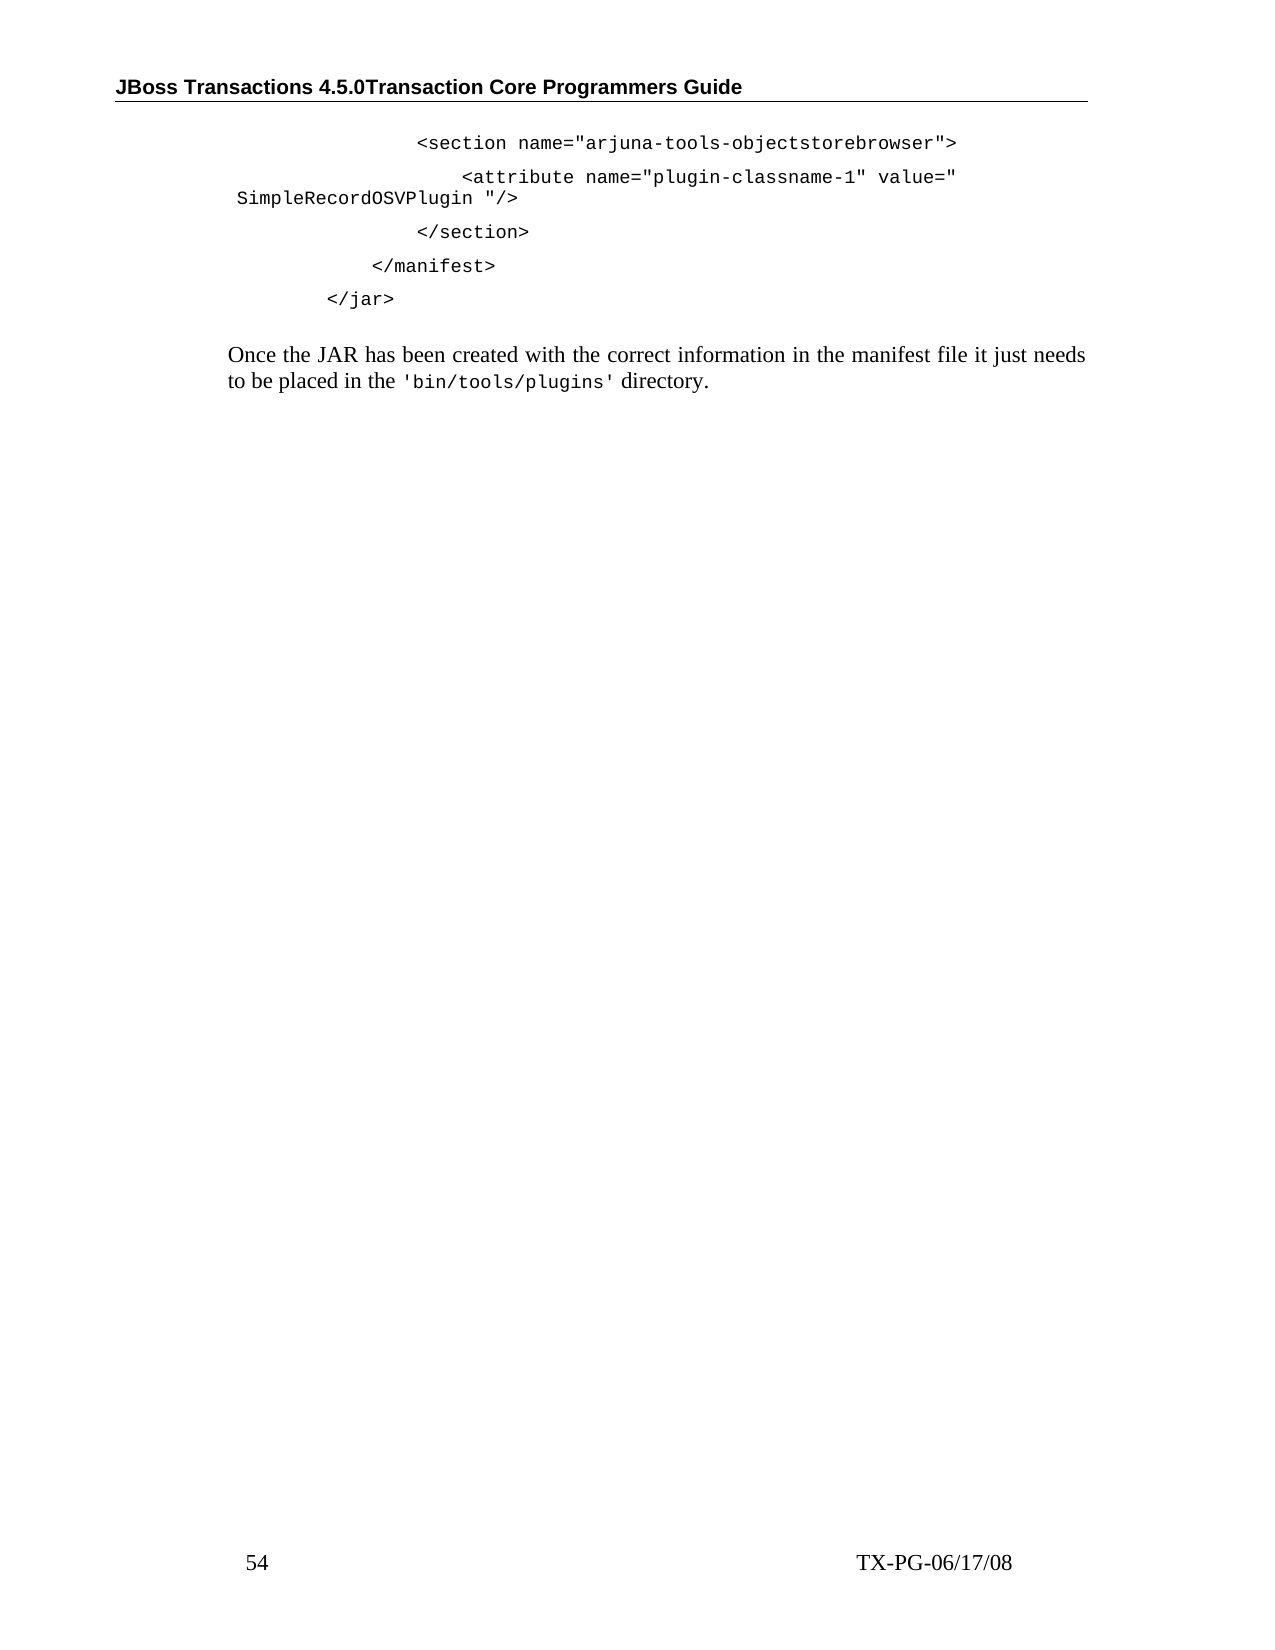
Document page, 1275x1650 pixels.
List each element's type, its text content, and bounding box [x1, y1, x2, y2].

text </section> [237, 223, 1088, 244]
text </jar> [237, 290, 1088, 311]
text Once the JAR has been created with the correct information in the manifest file it just needs to be placed in the 'bin/tools/plugins' directory. [228, 341, 1088, 394]
text <section name="arjuna-tools-objectstorebrowser"> [237, 134, 1088, 155]
text </manifest> [237, 256, 1088, 278]
text <attribute name="plugin-classname-1" value=" SimpleRecordOSVPlugin "/> [237, 168, 1088, 210]
